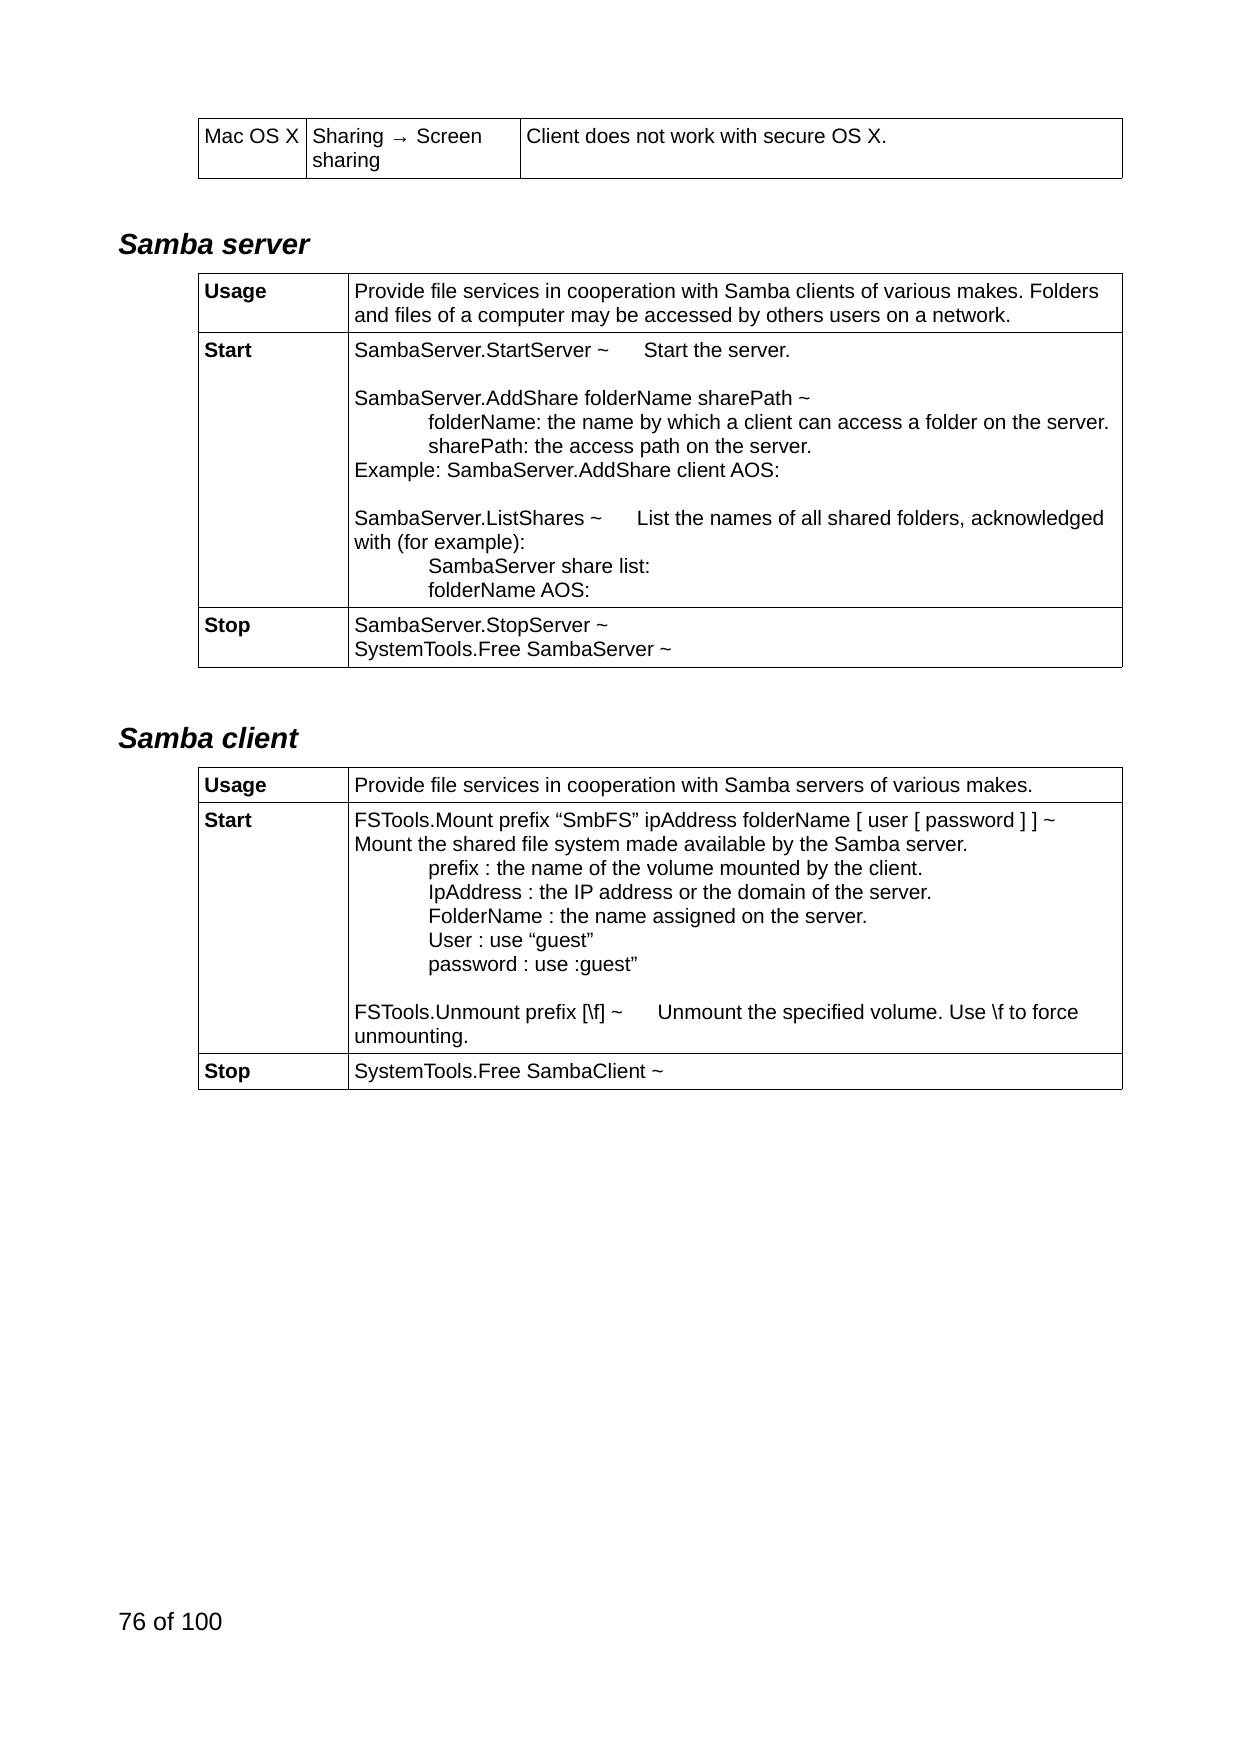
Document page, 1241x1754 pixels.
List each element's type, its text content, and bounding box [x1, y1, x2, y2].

table_header Provide file services in cooperation with Samba servers of various makes. [349, 768, 1122, 802]
subtitle Samba server [118, 227, 1122, 260]
subtitle Samba client [118, 721, 1122, 754]
table_cell SambaServer.StartServer ~ Start the server. SambaServer.AddShare folderName sharePath ~ folderName: the name by which a client can access a folder on the server. sharePath: the access path on the server. Example: SambaServer.AddShare client AOS: SambaServer.ListShares ~ List the names of all shared folders, acknowledged with (for example): SambaServer share list: folderName AOS: [349, 333, 1122, 607]
table_header Provide file services in cooperation with Samba clients of various makes. Folders and files of a computer may be accessed by others users on a network. [349, 274, 1122, 332]
table_cell Sharing → Screen sharing [307, 119, 520, 178]
table_cell Start [199, 333, 348, 607]
table_cell FSTools.Mount prefix “SmbFS” ipAddress folderName [ user [ password ] ] ~ Mount the shared file system made available by the Samba server. prefix : the name of the volume mounted by the client. IpAddress : the IP address or the domain of the server. FolderName : the name assigned on the server. User : use “guest” password : use :guest” FSTools.Unmount prefix [\f] ~ Unmount the specified volume. Use \f to force unmounting. [349, 803, 1122, 1053]
table_cell Stop [199, 608, 348, 667]
table_cell Start [199, 803, 348, 1053]
table_cell SystemTools.Free SambaClient ~ [349, 1054, 1122, 1089]
table_header Usage [199, 274, 348, 332]
table_cell SambaServer.StopServer ~ SystemTools.Free SambaServer ~ [349, 608, 1122, 667]
table_cell Stop [199, 1054, 348, 1089]
table_cell Client does not work with secure OS X. [521, 119, 1122, 178]
table_cell Mac OS X [199, 119, 306, 178]
table_header Usage [199, 768, 348, 802]
